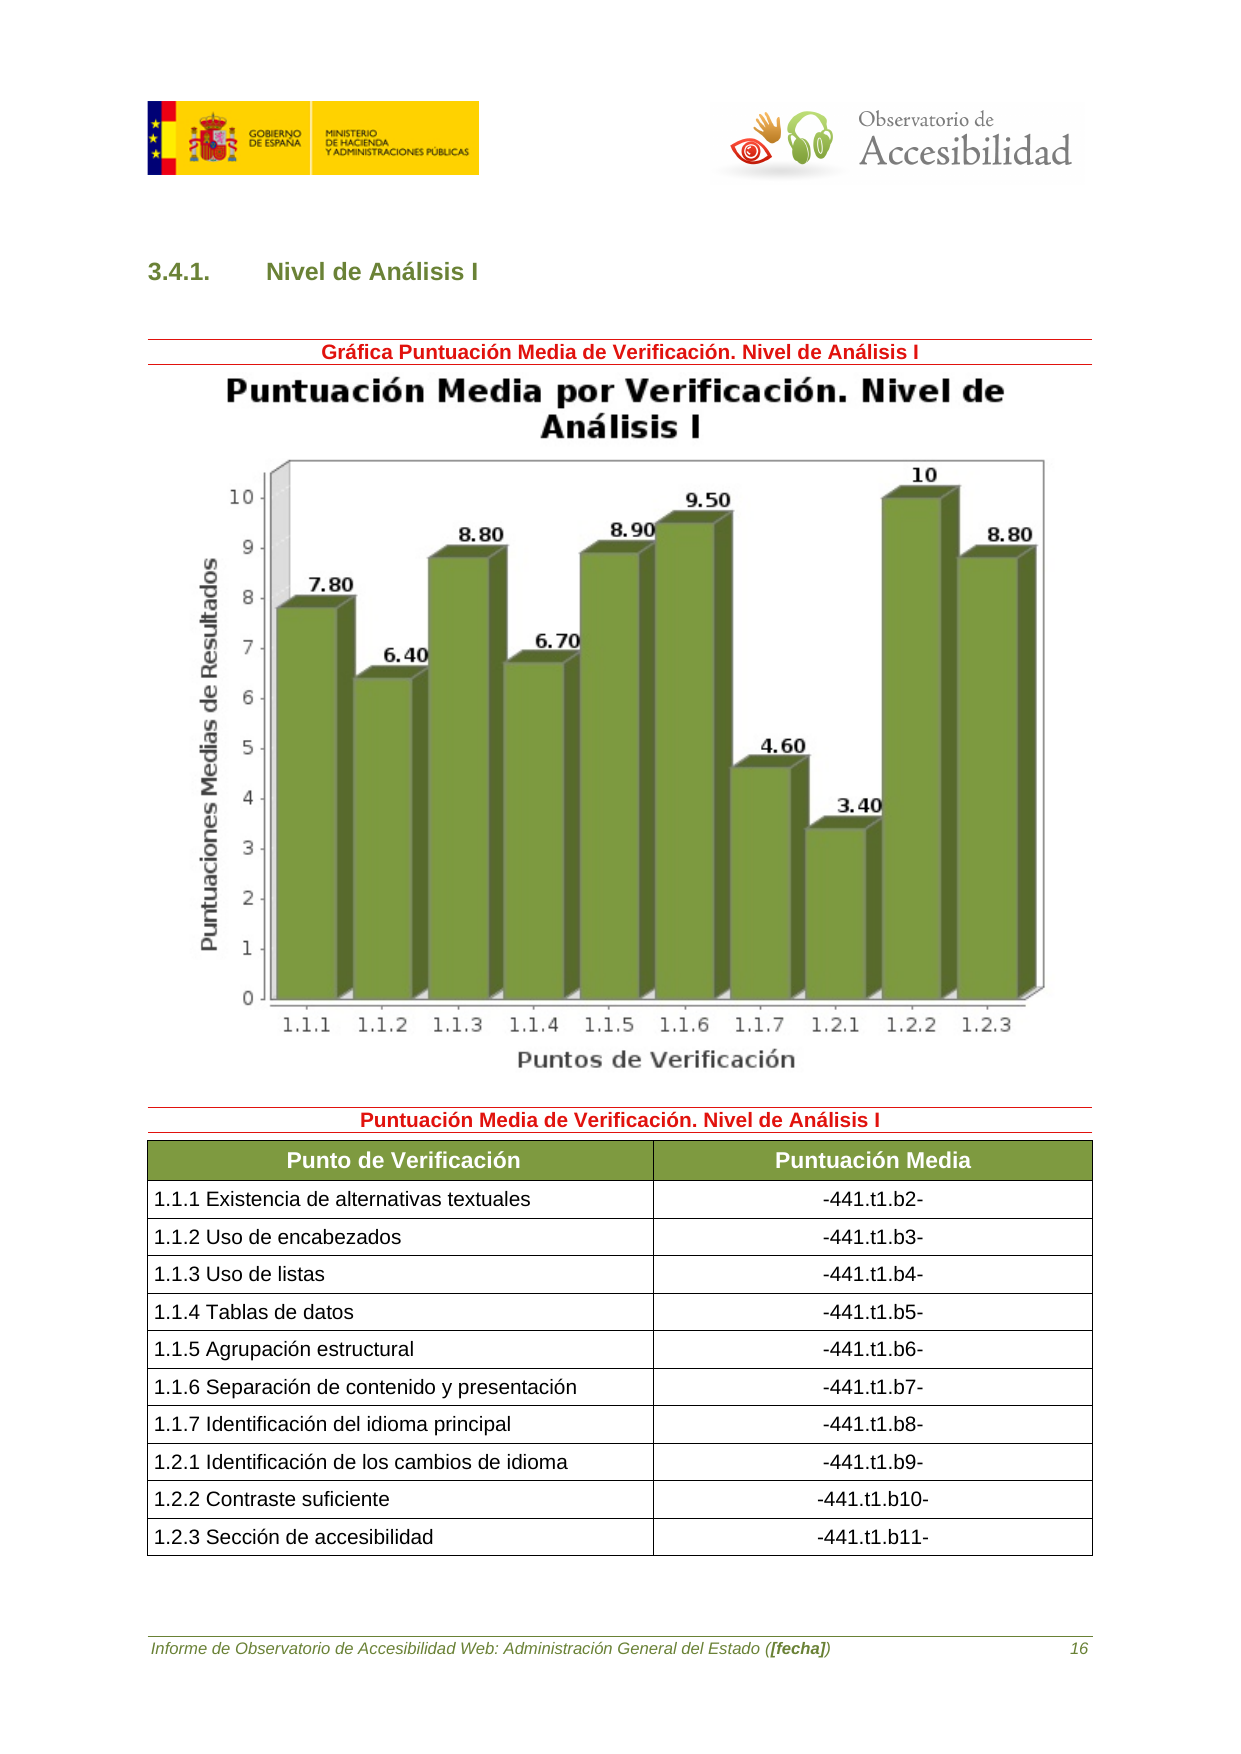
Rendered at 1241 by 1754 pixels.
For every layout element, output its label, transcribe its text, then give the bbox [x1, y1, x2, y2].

table_cell -441.t1.b6- [654, 1331, 1092, 1367]
table_cell -441.t1.b3- [654, 1219, 1092, 1255]
table_cell -441.t1.b5- [654, 1294, 1092, 1330]
table_cell 1.1.4 Tablas de datos [148, 1294, 653, 1330]
table_header Punto de Verificación [148, 1141, 653, 1180]
picture [147, 101, 479, 175]
table_cell 1.1.5 Agrupación estructural [148, 1331, 653, 1367]
table_header Puntuación Media [654, 1141, 1092, 1180]
text Puntuación Media de Verificación. Nivel de Análisis I [148, 1108, 1092, 1132]
table_cell 1.1.2 Uso de encabezados [148, 1219, 653, 1255]
table_cell 1.2.2 Contraste suficiente [148, 1481, 653, 1517]
table_cell 1.1.6 Separación de contenido y presentación [148, 1369, 653, 1405]
table_cell -441.t1.b11- [654, 1519, 1092, 1555]
picture [178, 372, 1062, 1082]
table_cell -441.t1.b4- [654, 1256, 1092, 1292]
text Gráfica Puntuación Media de Verificación. Nivel de Análisis I [148, 340, 1092, 364]
table_cell -441.t1.b7- [654, 1369, 1092, 1405]
table_cell -441.t1.b10- [654, 1481, 1092, 1517]
table_cell -441.t1.b2- [654, 1181, 1092, 1217]
table_cell 1.2.1 Identificación de los cambios de idioma [148, 1444, 653, 1480]
table_cell -441.t1.b8- [654, 1406, 1092, 1442]
table_cell 1.1.3 Uso de listas [148, 1256, 653, 1292]
table_cell 1.1.7 Identificación del idioma principal [148, 1406, 653, 1442]
table_cell -441.t1.b9- [654, 1444, 1092, 1480]
subtitle Nivel de Análisis I [148, 257, 1092, 286]
table_cell 1.2.3 Sección de accesibilidad [148, 1519, 653, 1555]
table_cell 1.1.1 Existencia de alternativas textuales [148, 1181, 653, 1217]
picture [710, 102, 1086, 185]
